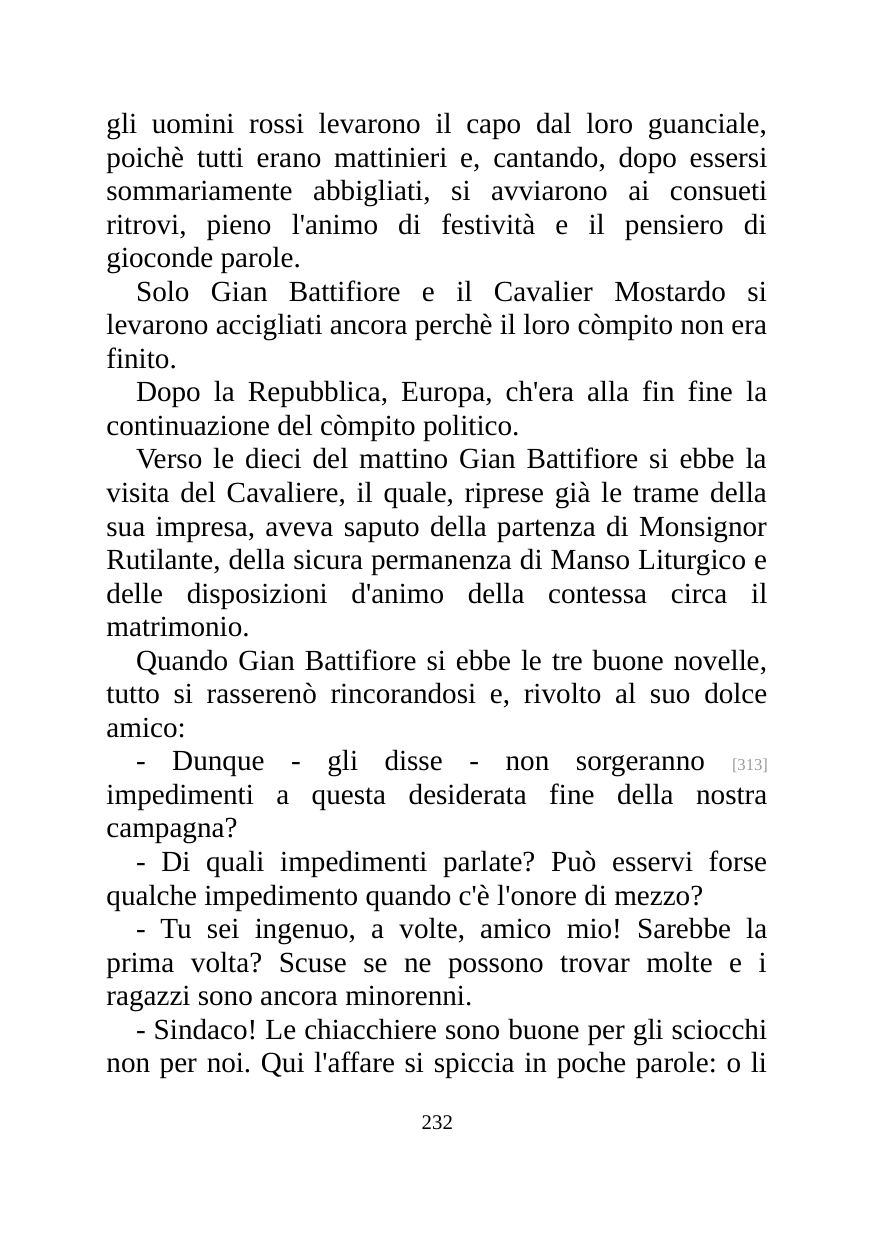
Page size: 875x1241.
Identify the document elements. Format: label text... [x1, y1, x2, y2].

text - Sindaco! Le chiacchiere sono buone per gli sciocchi non per noi. Qui l'affare si spiccia in poche parole: o li [106, 1012, 768, 1079]
text gli uomini rossi levarono il capo dal loro guanciale, poichè tutti erano mattinieri e, cantando, dopo essersi sommariamente abbigliati, si avviarono ai consueti ritrovi, pieno l'animo di festività e il pensiero di gioconde parole. [106, 106, 768, 274]
text - Di quali impedimenti parlate? Può esservi forse qualche impedimento quando c'è l'onore di mezzo? [106, 844, 768, 911]
text - Dunque - gli disse - non sorgeranno [313] impedimenti a questa desiderata fine della nostra campagna? [106, 743, 768, 844]
text Solo Gian Battifiore e il Cavalier Mostardo si levarono accigliati ancora perchè il loro còmpito non era finito. [106, 274, 768, 374]
text Verso le dieci del mattino Gian Battifiore si ebbe la visita del Cavaliere, il quale, riprese già le trame della sua impresa, aveva saputo della partenza di Monsignor Rutilante, della sicura permanenza di Manso Liturgico e delle disposizioni d'animo della contessa circa il matrimonio. [106, 442, 768, 643]
text Dopo la Repubblica, Europa, ch'era alla fin fine la continuazione del còmpito politico. [106, 374, 768, 442]
text - Tu sei ingenuo, a volte, amico mio! Sarebbe la prima volta? Scuse se ne possono trovar molte e i ragazzi sono ancora minorenni. [106, 911, 768, 1012]
text Quando Gian Battifiore si ebbe le tre buone novelle, tutto si rasserenò rincorandosi e, rivolto al suo dolce amico: [106, 643, 768, 743]
